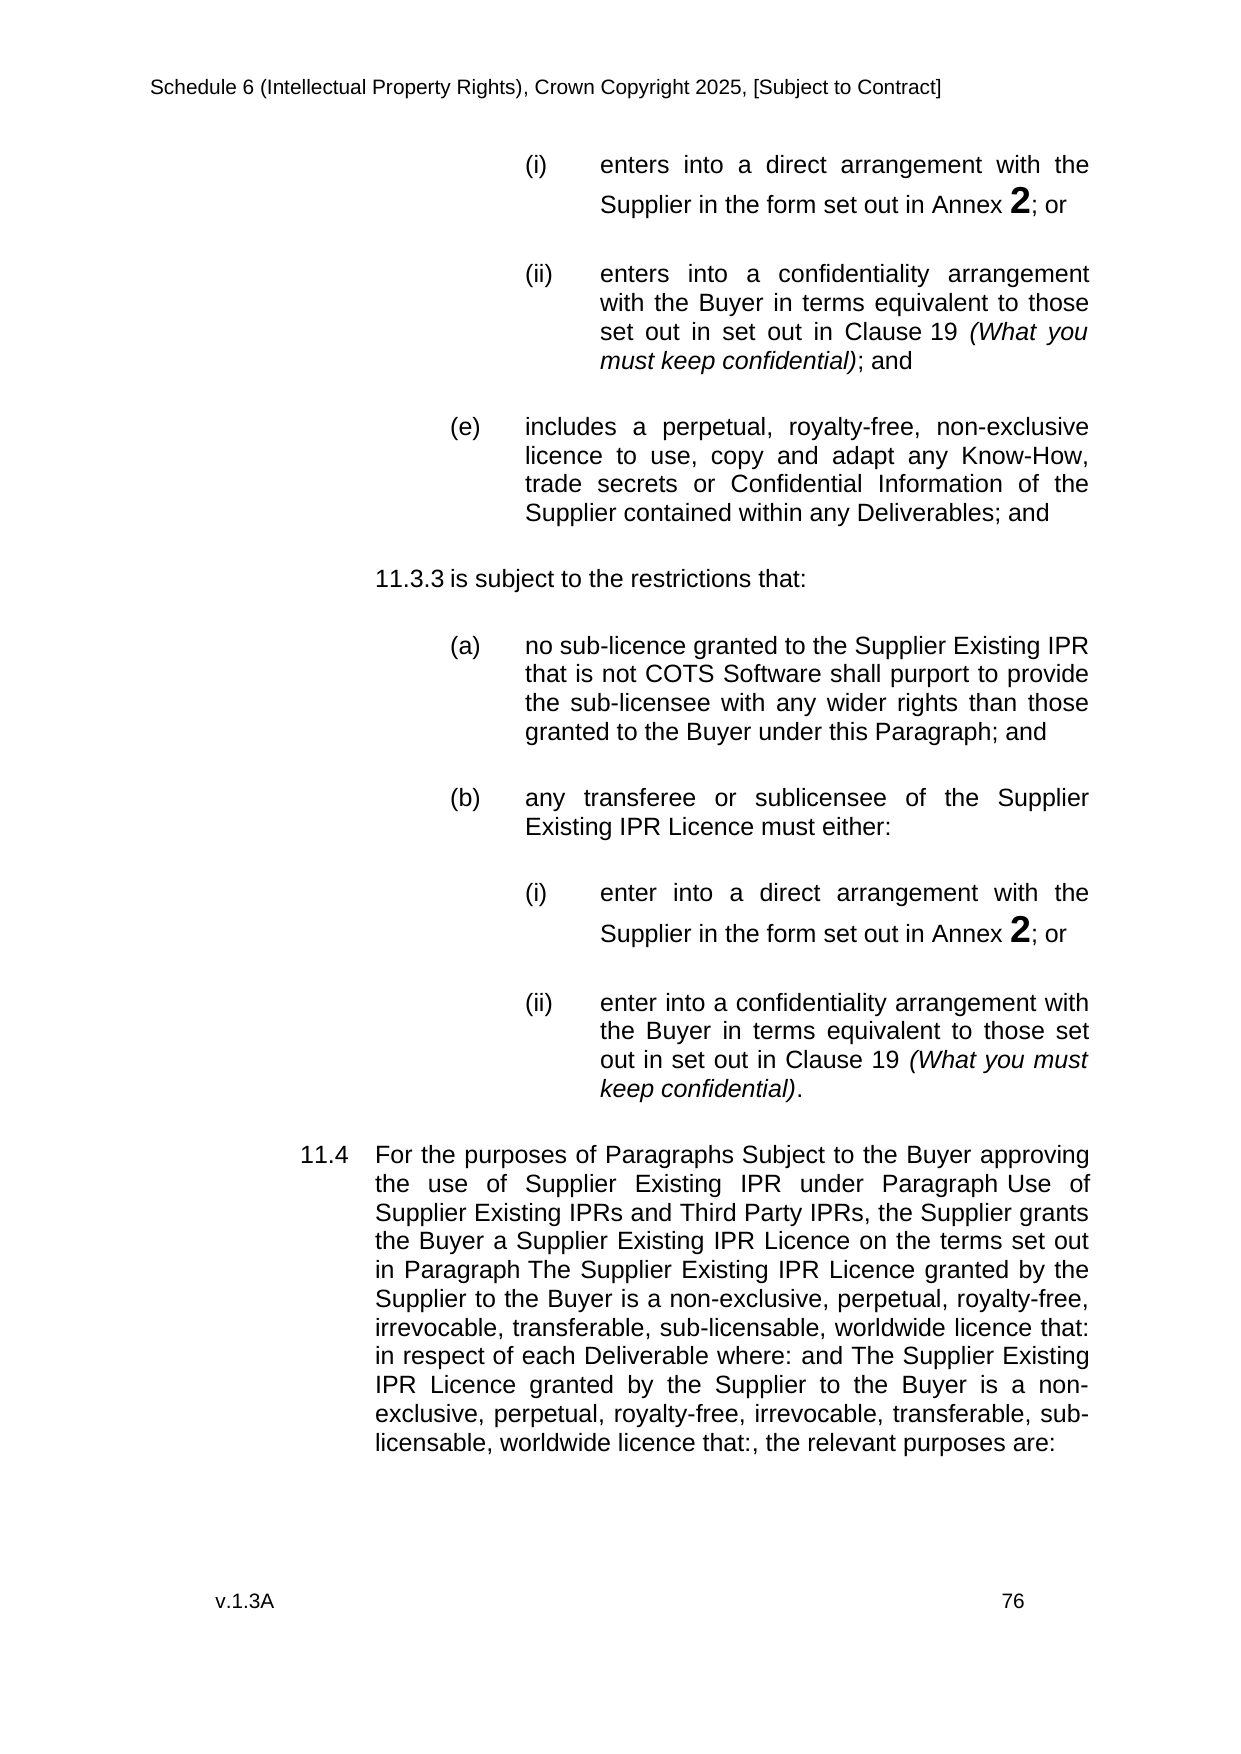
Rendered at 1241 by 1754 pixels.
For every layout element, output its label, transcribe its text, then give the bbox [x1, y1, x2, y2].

list any transferee or sublicensee of the Supplier Existing IPR Licence must either: [450, 783, 1090, 841]
list enter into a confidentiality arrangement with the Buyer in terms equivalent to those set out in set out in Clause 19 (What you must keep confidential). [525, 987, 1090, 1102]
list enters into a direct arrangement with the Supplier in the form set out in Annex 2; or [525, 150, 1090, 222]
list includes a perpetual, royalty-free, non-exclusive licence to use, copy and adapt any Know-How, trade secrets or Confidential Information of the Supplier contained within any Deliverables; and [450, 412, 1090, 527]
list enter into a direct arrangement with the Supplier in the form set out in Annex 2; or [525, 878, 1090, 950]
list no sub-licence granted to the Supplier Existing IPR that is not COTS Software shall purport to provide the sub-licensee with any wider rights than those granted to the Buyer under this Paragraph; and [450, 631, 1090, 746]
list enters into a confidentiality arrangement with the Buyer in terms equivalent to those set out in set out in Clause 19 (What you must keep confidential); and [525, 259, 1090, 374]
list For the purposes of Paragraphs Subject to the Buyer approving the use of Supplier Existing IPR under Paragraph Use of Supplier Existing IPRs and Third Party IPRs, the Supplier grants the Buyer a Supplier Existing IPR Licence on the terms set out in Paragraph The Supplier Existing IPR Licence granted by the Supplier to the Buyer is a non-exclusive, perpetual, royalty-free, irrevocable, transferable, sub-licensable, worldwide licence that: in respect of each Deliverable where: and The Supplier Existing IPR Licence granted by the Supplier to the Buyer is a non-exclusive, perpetual, royalty-free, irrevocable, transferable, sub-licensable, worldwide licence that:, the relevant purposes are: [300, 1140, 1090, 1456]
list is subject to the restrictions that: [375, 564, 1090, 593]
